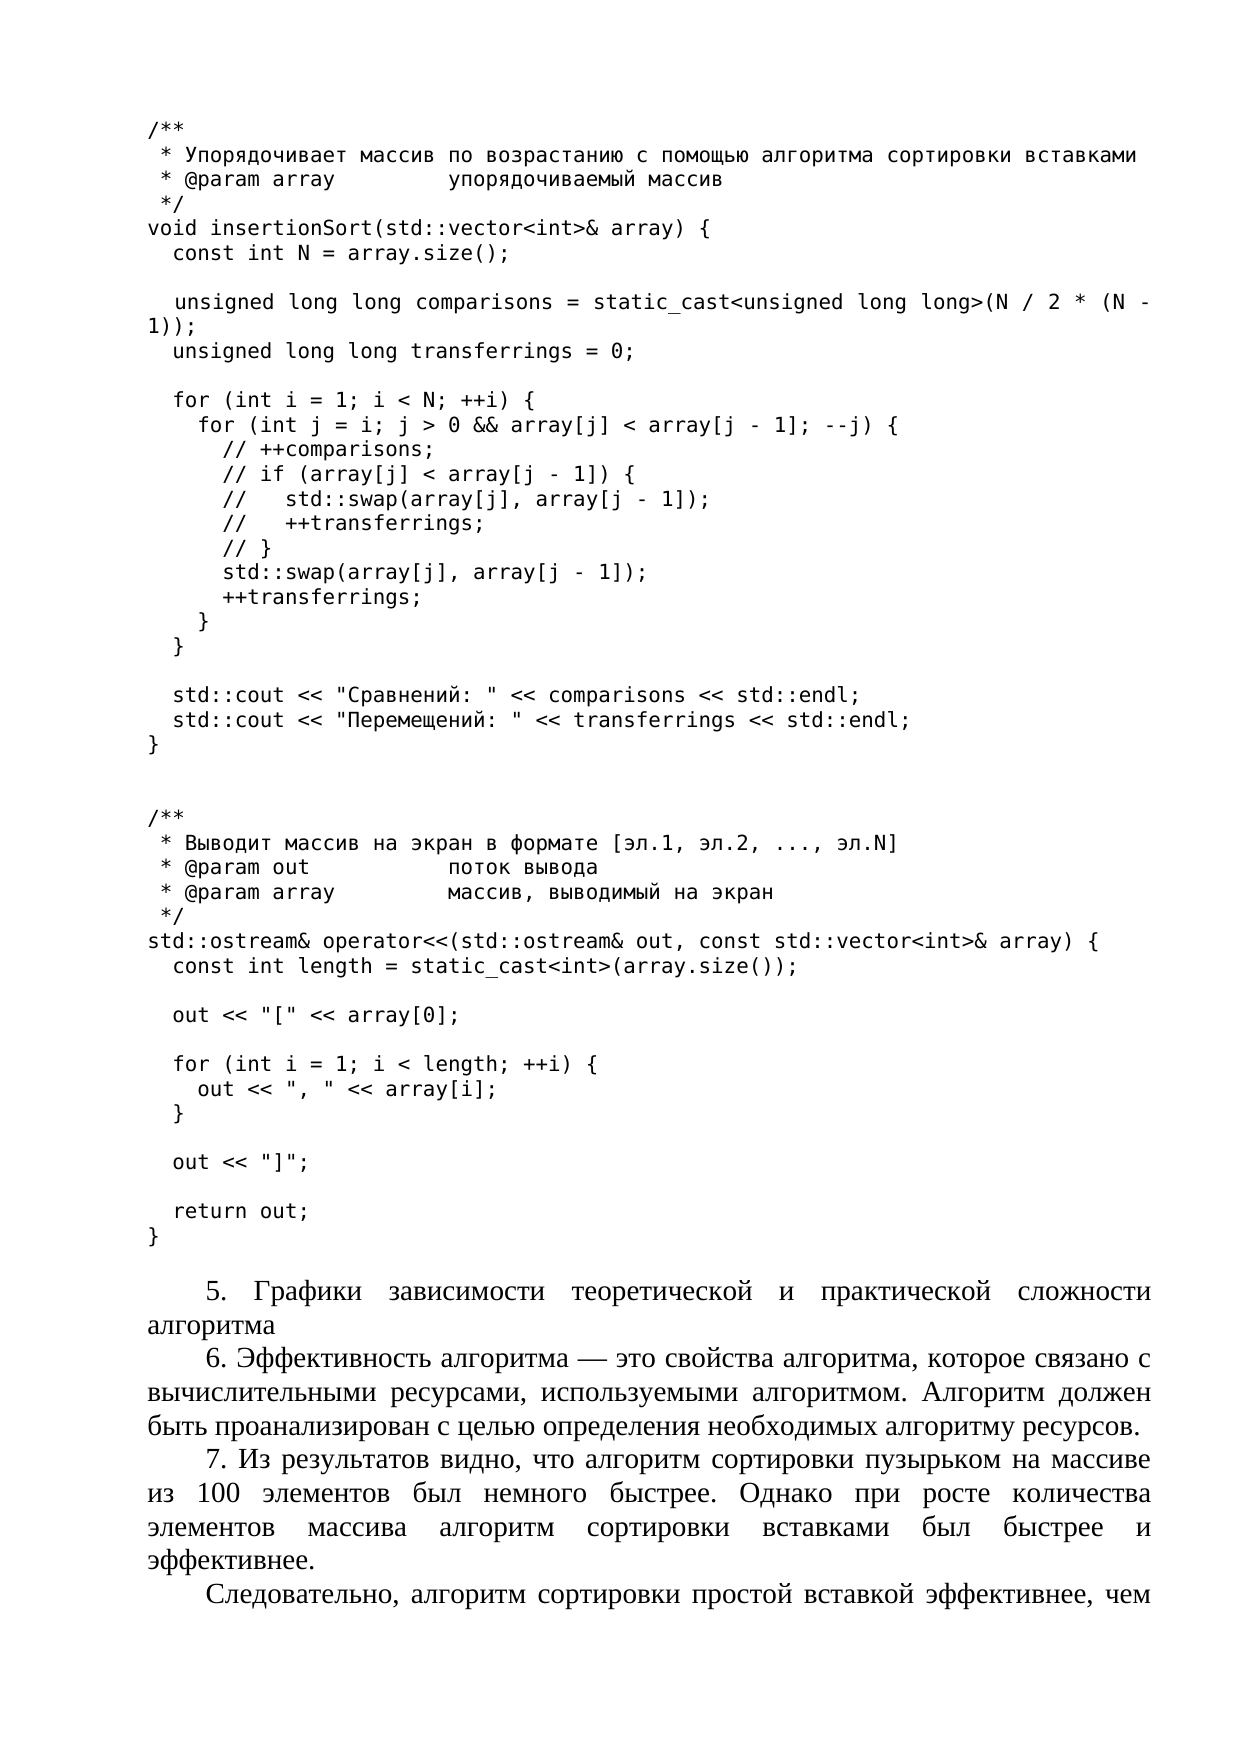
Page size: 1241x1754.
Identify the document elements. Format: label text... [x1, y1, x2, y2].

text out << "]"; [147, 1150, 1152, 1174]
text // } [147, 536, 1152, 560]
text // std::swap(array[j], array[j - 1]); [147, 487, 1152, 511]
text void insertionSort(std::vector<int>& array) { [147, 216, 1152, 241]
text // ++transferrings; [147, 511, 1152, 535]
text for (int i = 1; i < length; ++i) { [147, 1052, 1152, 1076]
text */ [147, 904, 1152, 929]
text 6. Эффективность алгоритма — это свойства алгоритма, которое связано с вычислительными ресурсами, используемыми алгоритмом. Алгоритм должен быть проанализирован с целью определения необходимых алгоритму ресурсов. [147, 1341, 1152, 1441]
text } [147, 634, 1152, 658]
text std::cout << "Перемещений: " << transferrings << std::endl; [147, 708, 1152, 732]
text * Выводит массив на экран в формате [эл.1, эл.2, ..., эл.N] [147, 831, 1152, 855]
text } [147, 732, 1152, 757]
text const int N = array.size(); [147, 241, 1152, 265]
text */ [147, 192, 1152, 216]
text } [147, 609, 1152, 634]
text out << ", " << array[i]; [147, 1077, 1152, 1101]
text /** [147, 118, 1152, 142]
text * @param out поток вывода [147, 855, 1152, 879]
text unsigned long long comparisons = static_cast<unsigned long long>(N / 2 * (N - 1)); [147, 290, 1152, 339]
text // if (array[j] < array[j - 1]) { [147, 462, 1152, 486]
text } [147, 1224, 1152, 1248]
text ++transferrings; [147, 585, 1152, 609]
text * @param array массив, выводимый на экран [147, 880, 1152, 904]
text unsigned long long transferrings = 0; [147, 339, 1152, 363]
text return out; [147, 1199, 1152, 1224]
text 5. Графики зависимости теоретической и практической сложности алгоритма [147, 1273, 1152, 1340]
text /** [147, 806, 1152, 830]
text // ++comparisons; [147, 437, 1152, 462]
text const int length = static_cast<int>(array.size()); [147, 954, 1152, 978]
text for (int j = i; j > 0 && array[j] < array[j - 1]; --j) { [147, 413, 1152, 437]
text std::ostream& operator<<(std::ostream& out, const std::vector<int>& array) { [147, 929, 1152, 953]
text out << "[" << array[0]; [147, 1003, 1152, 1027]
text 7. Из результатов видно, что алгоритм сортировки пузырьком на массиве из 100 элементов был немного быстрее. Однако при росте количества элементов массива алгоритм сортировки вставками был быстрее и эффективнее. [147, 1442, 1152, 1576]
text for (int i = 1; i < N; ++i) { [147, 388, 1152, 412]
text * Упорядочивает массив по возрастанию с помощью алгоритма сортировки вставками [147, 143, 1152, 167]
text } [147, 1101, 1152, 1125]
text * @param array упорядочиваемый массив [147, 167, 1152, 192]
text Следовательно, алгоритм сортировки простой вставкой эффективнее, чем [147, 1576, 1152, 1609]
text std::swap(array[j], array[j - 1]); [147, 560, 1152, 584]
text std::cout << "Сравнений: " << comparisons << std::endl; [147, 683, 1152, 707]
